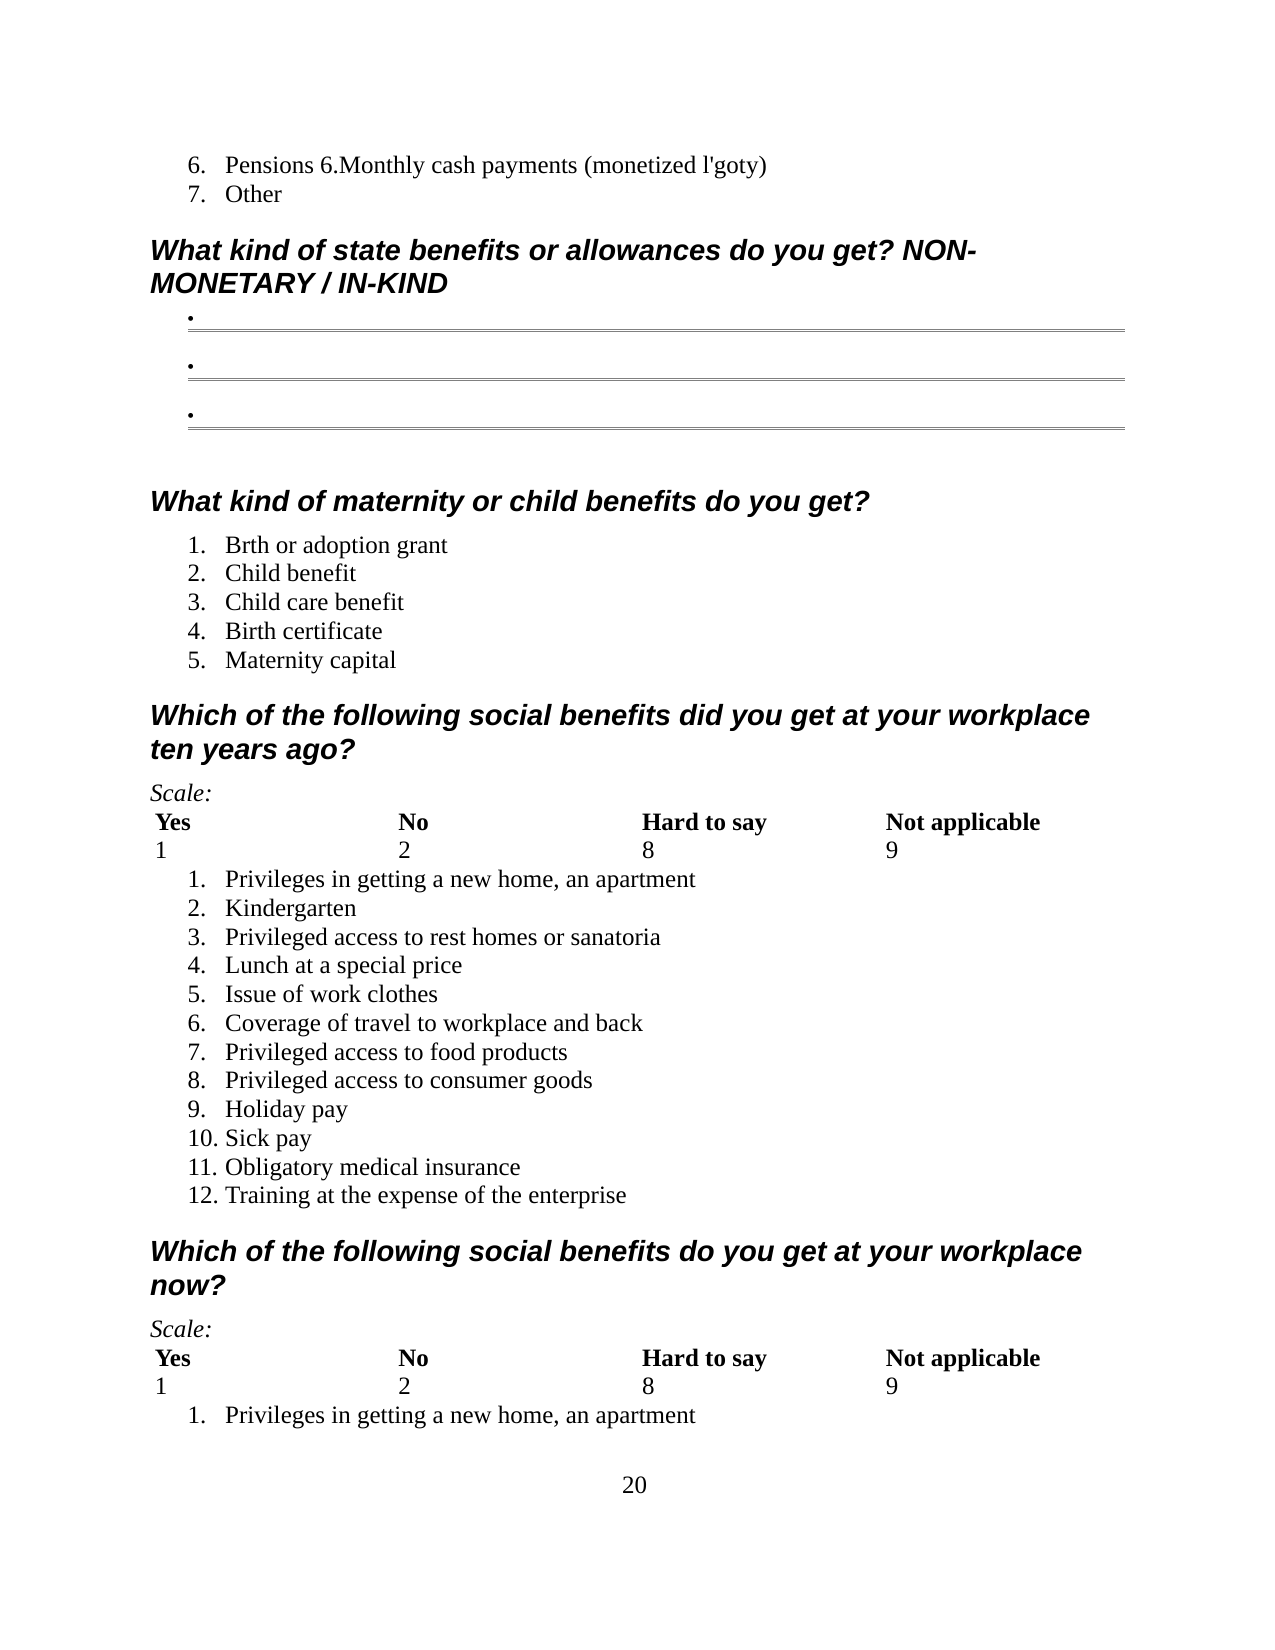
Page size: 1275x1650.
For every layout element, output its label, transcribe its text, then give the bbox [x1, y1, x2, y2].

list Obligatory medical insurance [187, 1152, 1125, 1181]
list Issue of work clothes [187, 979, 1125, 1008]
list Coverage of travel to workplace and back [187, 1008, 1125, 1037]
table_header Yes [150, 807, 394, 836]
table_header Not applicable [881, 1343, 1125, 1371]
subtitle What kind of state benefits or allowances do you get? NON-MONETARY / IN-KIND [150, 232, 1125, 299]
list Pensions 6.Monthly cash payments (monetized l'goty) [187, 150, 1125, 179]
table_cell 9 [881, 1371, 1125, 1400]
subtitle Which of the following social benefits do you get at your workplace now? [150, 1234, 1125, 1301]
table_cell 8 [638, 1371, 881, 1400]
table_cell 2 [394, 836, 637, 864]
table_cell 8 [638, 836, 881, 864]
list Sick pay [187, 1123, 1125, 1152]
subtitle Which of the following social benefits did you get at your workplace ten years ago? [150, 698, 1125, 766]
table_header Yes [150, 1343, 394, 1371]
table_header Hard to say [638, 807, 881, 836]
table_cell 2 [394, 1371, 637, 1400]
list Child benefit [187, 558, 1125, 587]
list Privileged access to food products [187, 1037, 1125, 1066]
table_header Not applicable [881, 807, 1125, 836]
list Birth certificate [187, 616, 1125, 645]
list Holiday pay [187, 1094, 1125, 1123]
table_header Hard to say [638, 1343, 881, 1371]
text Scale: [150, 1314, 1125, 1343]
table_cell 9 [881, 836, 1125, 864]
list Privileged access to consumer goods [187, 1066, 1125, 1094]
list Child care benefit [187, 587, 1125, 616]
list Brth or adoption grant [187, 530, 1125, 558]
table_cell 1 [150, 1371, 394, 1400]
list Privileged access to rest homes or sanatoria [187, 922, 1125, 951]
list Maternity capital [187, 645, 1125, 673]
list Lunch at a special price [187, 951, 1125, 979]
table_header No [394, 1343, 637, 1371]
subtitle What kind of maternity or child benefits do you get? [150, 484, 1125, 517]
list Other [187, 179, 1125, 207]
text Scale: [150, 778, 1125, 807]
table_cell 1 [150, 836, 394, 864]
table_header No [394, 807, 637, 836]
list Privileges in getting a new home, an apartment [187, 864, 1125, 893]
list Privileges in getting a new home, an apartment [187, 1400, 1125, 1429]
list Kindergarten [187, 893, 1125, 922]
list Training at the expense of the enterprise [187, 1181, 1125, 1209]
